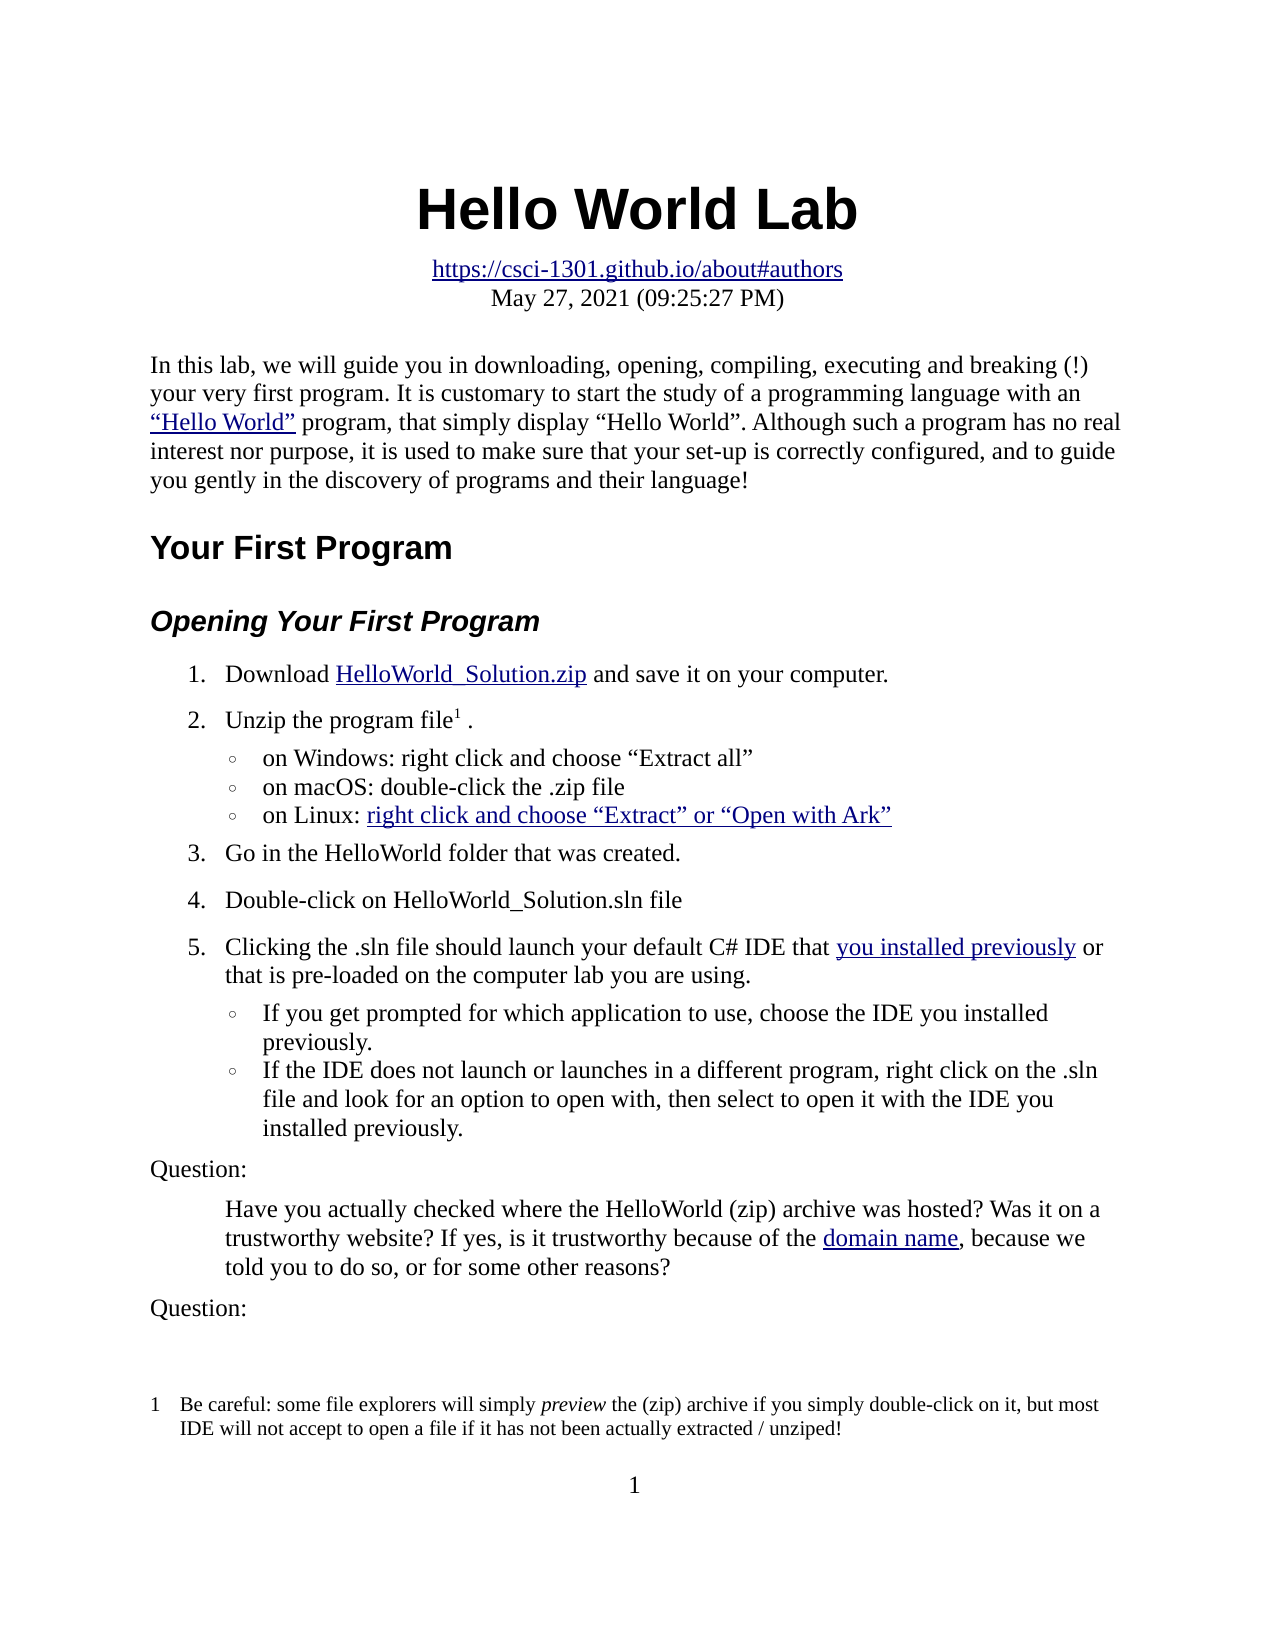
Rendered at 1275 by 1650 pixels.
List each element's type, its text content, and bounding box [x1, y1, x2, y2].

list Go in the HelloWorld folder that was created. [187, 838, 1125, 867]
list on Linux: right click and choose “Extract” or “Open with Ark” [225, 801, 1125, 829]
subtitle Your First Program [150, 527, 1125, 566]
list on macOS: double-click the .zip file [225, 772, 1125, 801]
list If the IDE does not launch or launches in a different program, right click on the .sln file and look for an option to open with, then select to open it with the IDE you installed previously. [225, 1056, 1125, 1142]
list If you get prompted for which application to use, choose the IDE you installed previously. [225, 998, 1125, 1056]
text May 27, 2021 (09:25:27 PM) [150, 283, 1125, 312]
subtitle Opening Your First Program [150, 604, 1125, 637]
text In this lab, we will guide you in downloading, opening, compiling, executing and breaking (!) your very first program. It is customary to start the study of a programming language with an “Hello World” program, that simply display “Hello World”. Although such a program has no real interest nor purpose, it is used to make sure that your set-up is correctly configured, and to guide you gently in the discovery of programs and their language! [150, 350, 1125, 493]
text Question: [150, 1293, 1125, 1321]
text https://csci-1301.github.io/about#authors [150, 254, 1125, 283]
list Clicking the .sln file should launch your default C# IDE that you installed previously or that is pre-loaded on the computer lab you are using. [187, 932, 1125, 989]
title Hello World Lab [150, 175, 1125, 242]
list Be careful: some file explorers will simply preview the (zip) archive if you simply double-click on it, but most IDE will not accept to open a file if it has not been actually extracted / unziped! [150, 1392, 1125, 1440]
text Question: [150, 1154, 1125, 1182]
text Have you actually checked where the HelloWorld (zip) archive was hosted? Was it on a trustworthy website? If yes, is it trustworthy because of the domain name, because we told you to do so, or for some other reasons? [225, 1194, 1125, 1281]
list Unzip the program file . [187, 705, 1125, 734]
list Double-click on HelloWorld_Solution.sln file [187, 885, 1125, 914]
list Download HelloWorld_Solution.zip and save it on your computer. [187, 659, 1125, 687]
list on Windows: right click and choose “Extract all” [225, 743, 1125, 772]
